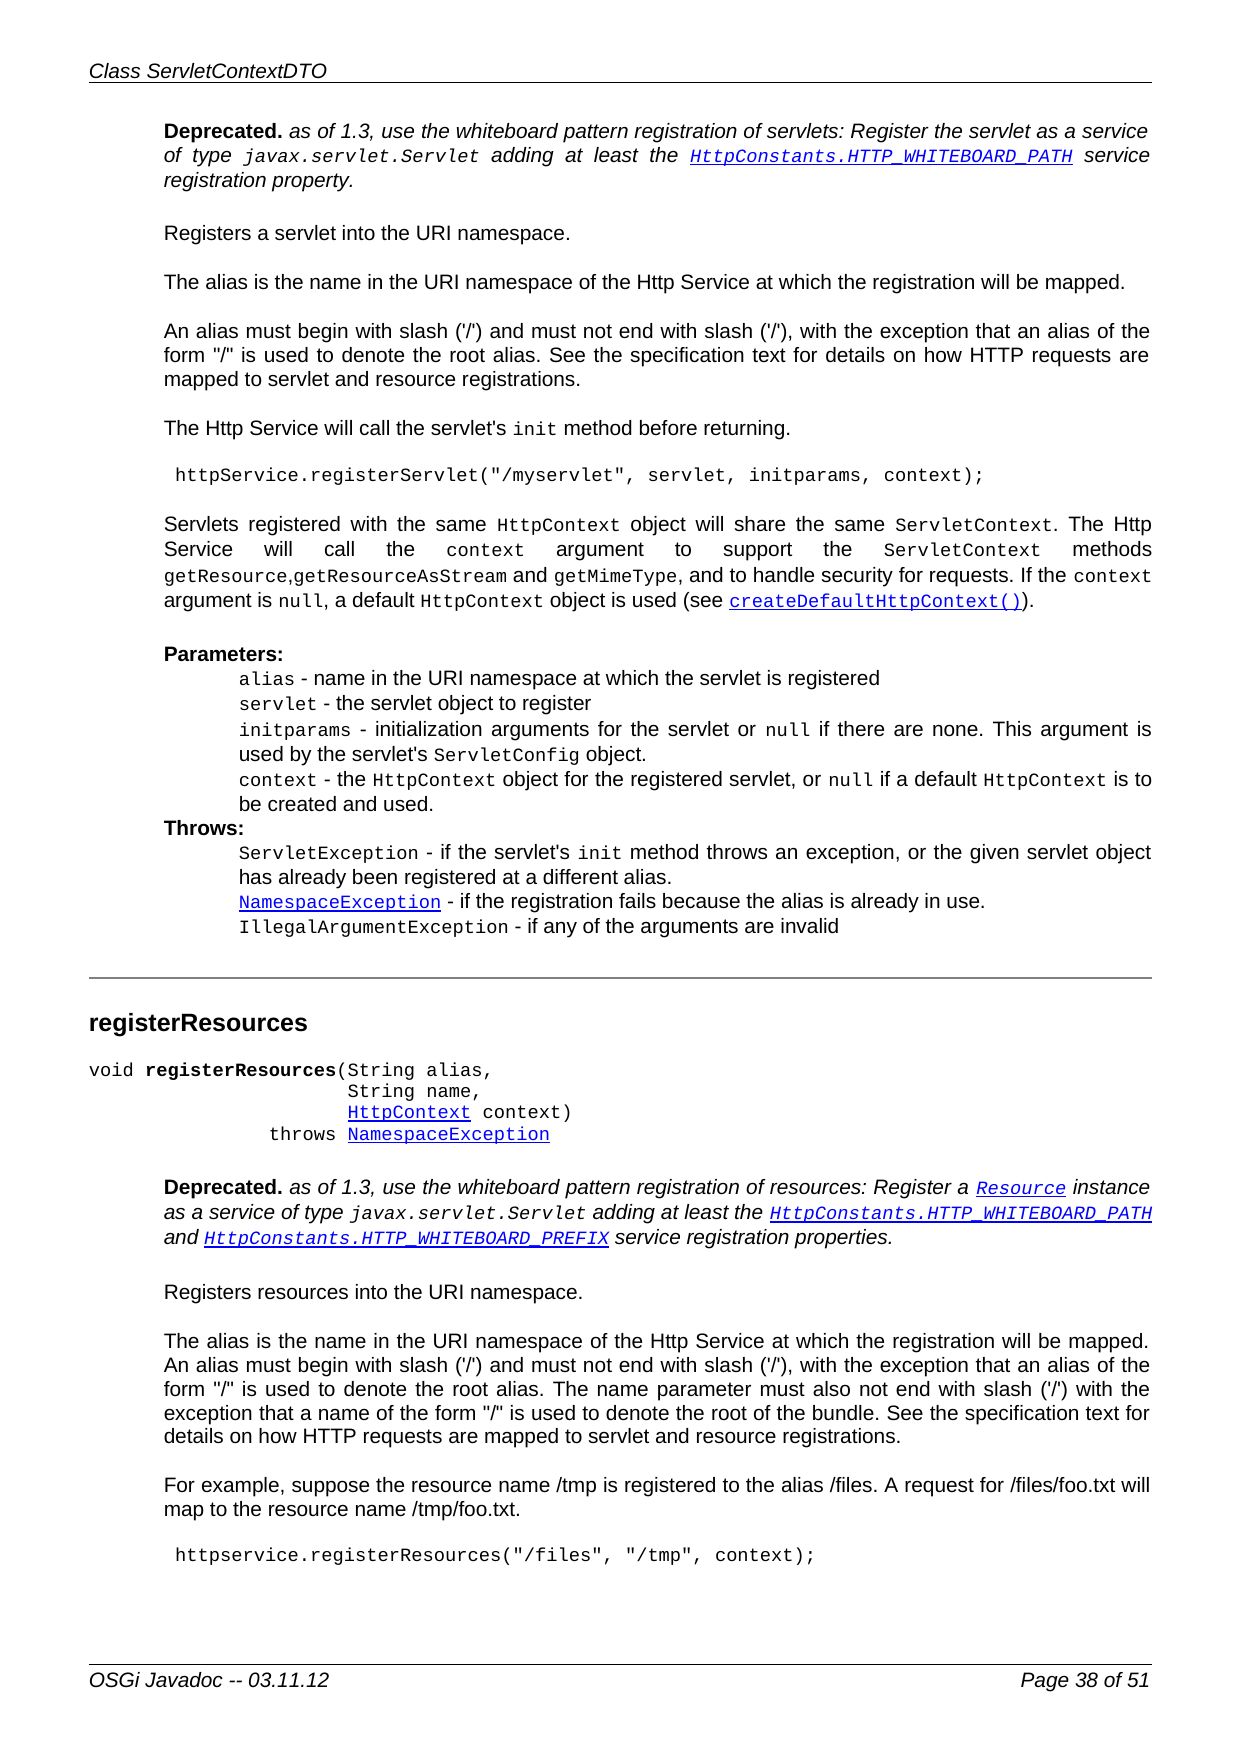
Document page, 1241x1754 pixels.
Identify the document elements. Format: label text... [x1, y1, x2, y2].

text httpService.registerServlet("/myservlet", servlet, initparams, context); [163, 466, 1152, 487]
text An alias must begin with slash ('/') and must not end with slash ('/'), with the exception that an alias of the form "/" is used to denote the root alias. See the specification text for details on how HTTP requests are mapped to servlet and resource registrations. [163, 319, 1152, 391]
text IllegalArgumentException - if any of the arguments are invalid [238, 914, 1152, 939]
text Deprecated. as of 1.3, use the whiteboard pattern registration of servlets: Register the servlet as a service of type javax.servlet.Servlet adding at least the HttpConstants.HTTP_WHITEBOARD_PATH service registration property. [163, 118, 1152, 192]
text For example, suppose the resource name /tmp is registered to the alias /files. A request for /files/foo.txt will map to the resource name /tmp/foo.txt. [163, 1473, 1152, 1521]
text Throws: [163, 816, 1152, 840]
text The Http Service will call the servlet's init method before returning. [163, 416, 1152, 441]
text The alias is the name in the URI namespace of the Http Service at which the registration will be mapped. [163, 270, 1152, 294]
text Servlets registered with the same HttpContext object will share the same ServletContext. The Http Service will call the context argument to support the ServletContext methods getResource,getResourceAsStream and getMimeType, and to handle security for requests. If the context argument is null, a default HttpContext object is used (see createDefaultHttpContext()). [163, 512, 1152, 613]
text Registers resources into the URI namespace. [163, 1279, 1152, 1303]
text void registerResources(String alias, String name, HttpContext context) throws NamespaceException [88, 1061, 1152, 1146]
text alias - name in the URI namespace at which the servlet is registered [238, 666, 1152, 691]
text Registers a servlet into the URI namespace. [163, 221, 1152, 245]
text Deprecated. as of 1.3, use the whiteboard pattern registration of resources: Register a Resource instance as a service of type javax.servlet.Servlet adding at least the HttpConstants.HTTP_WHITEBOARD_PATH and HttpConstants.HTTP_WHITEBOARD_PREFIX service registration properties. [163, 1175, 1152, 1250]
text The alias is the name in the URI namespace of the Http Service at which the registration will be mapped. An alias must begin with slash ('/') and must not end with slash ('/'), with the exception that an alias of the form "/" is used to denote the root alias. The name parameter must also not end with slash ('/') with the exception that a name of the form "/" is used to denote the root of the bundle. See the specification text for details on how HTTP requests are mapped to servlet and resource registrations. [163, 1328, 1152, 1448]
text httpservice.registerResources("/files", "/tmp", context); [163, 1546, 1152, 1567]
text context - the HttpContext object for the registered servlet, or null if a default HttpContext is to be created and used. [238, 767, 1152, 816]
text NamespaceException - if the registration fails because the alias is already in use. [238, 889, 1152, 914]
text Parameters: [163, 642, 1152, 666]
text ServletException - if the servlet's init method throws an exception, or the given servlet object has already been registered at a different alias. [238, 840, 1152, 889]
text initparams - initialization arguments for the servlet or null if there are none. This argument is used by the servlet's ServletConfig object. [238, 716, 1152, 767]
text servlet - the servlet object to register [238, 691, 1152, 716]
subtitle registerResources [88, 1008, 1152, 1036]
